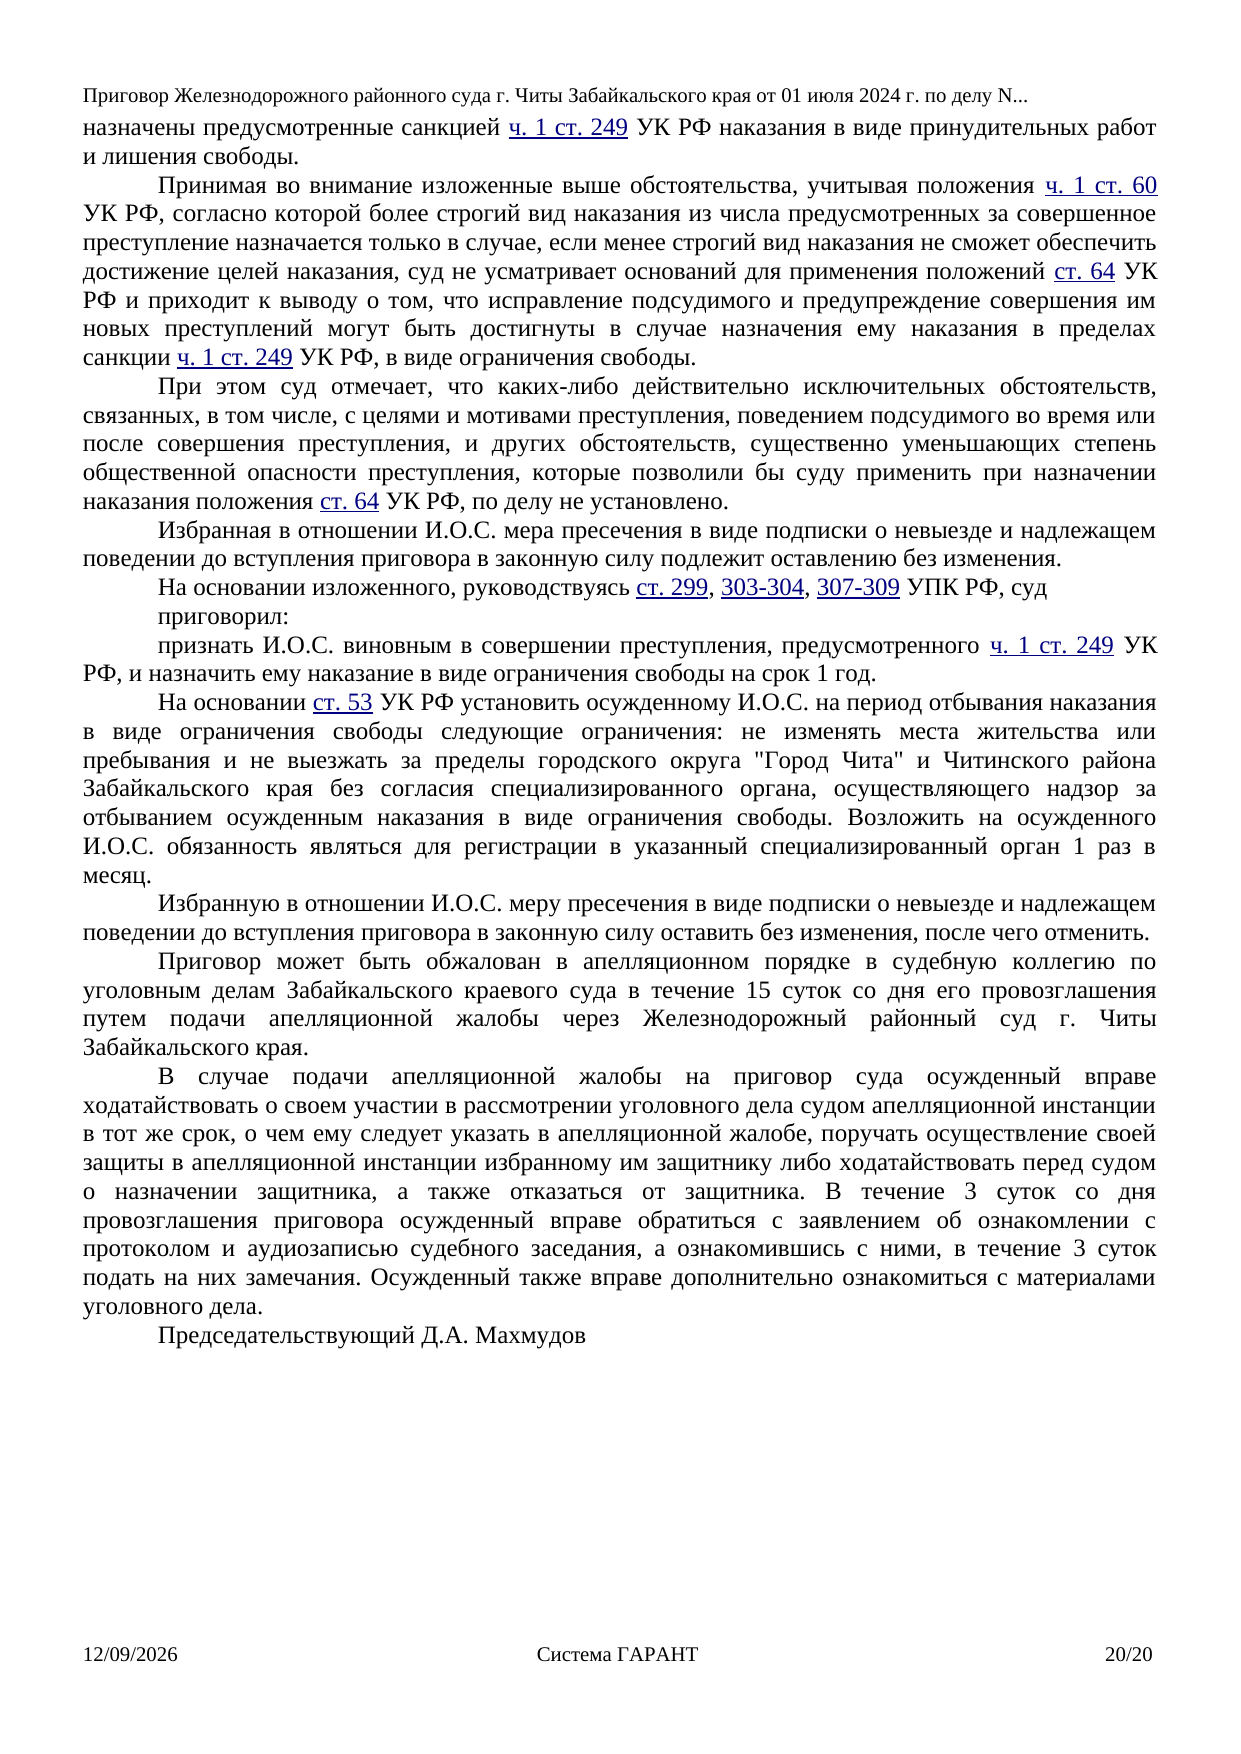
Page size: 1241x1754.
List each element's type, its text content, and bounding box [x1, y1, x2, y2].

text На основании изложенного, руководствуясь ст. 299, 303-304, 307-309 УПК РФ, суд [83, 572, 1157, 601]
text признать И.О.С. виновным в совершении преступления, предусмотренного ч. 1 ст. 249 УК РФ, и назначить ему наказание в виде ограничения свободы на срок 1 год. [83, 630, 1157, 687]
text Избранную в отношении И.О.С. меру пресечения в виде подписки о невыезде и надлежащем поведении до вступления приговора в законную силу оставить без изменения, после чего отменить. [83, 888, 1157, 946]
text Приговор может быть обжалован в апелляционном порядке в судебную коллегию по уголовным делам Забайкальского краевого суда в течение 15 суток со дня его провозглашения путем подачи апелляционной жалобы через Железнодорожный районный суд г. Читы Забайкальского края. [83, 946, 1157, 1061]
text назначены предусмотренные санкцией ч. 1 ст. 249 УК РФ наказания в виде принудительных работ и лишения свободы. [83, 112, 1157, 170]
text Принимая во внимание изложенные выше обстоятельства, учитывая положения ч. 1 ст. 60 УК РФ, согласно которой более строгий вид наказания из числа предусмотренных за совершенное преступление назначается только в случае, если менее строгий вид наказания не сможет обеспечить достижение целей наказания, суд не усматривает оснований для применения положений ст. 64 УК РФ и приходит к выводу о том, что исправление подсудимого и предупреждение совершения им новых преступлений могут быть достигнуты в случае назначения ему наказания в пределах санкции ч. 1 ст. 249 УК РФ, в виде ограничения свободы. [83, 170, 1157, 371]
text приговорил: [83, 601, 1157, 630]
text В случае подачи апелляционной жалобы на приговор суда осужденный вправе ходатайствовать о своем участии в рассмотрении уголовного дела судом апелляционной инстанции в тот же срок, о чем ему следует указать в апелляционной жалобе, поручать осуществление своей защиты в апелляционной инстанции избранному им защитнику либо ходатайствовать перед судом о назначении защитника, а также отказаться от защитника. В течение 3 суток со дня провозглашения приговора осужденный вправе обратиться с заявлением об ознакомлении с протоколом и аудиозаписью судебного заседания, а ознакомившись с ними, в течение 3 суток подать на них замечания. Осужденный также вправе дополнительно ознакомиться с материалами уголовного дела. [83, 1061, 1157, 1320]
text Председательствующий Д.А. Махмудов [83, 1320, 1157, 1348]
text При этом суд отмечает, что каких-либо действительно исключительных обстоятельств, связанных, в том числе, с целями и мотивами преступления, поведением подсудимого во время или после совершения преступления, и других обстоятельств, существенно уменьшающих степень общественной опасности преступления, которые позволили бы суду применить при назначении наказания положения ст. 64 УК РФ, по делу не установлено. [83, 371, 1157, 515]
text Избранная в отношении И.О.С. мера пресечения в виде подписки о невыезде и надлежащем поведении до вступления приговора в законную силу подлежит оставлению без изменения. [83, 515, 1157, 572]
text На основании ст. 53 УК РФ установить осужденному И.О.С. на период отбывания наказания в виде ограничения свободы следующие ограничения: не изменять места жительства или пребывания и не выезжать за пределы городского округа "Город Чита" и Читинского района Забайкальского края без согласия специализированного органа, осуществляющего надзор за отбыванием осужденным наказания в виде ограничения свободы. Возложить на осужденного И.О.С. обязанность являться для регистрации в указанный специализированный орган 1 раз в месяц. [83, 687, 1157, 888]
